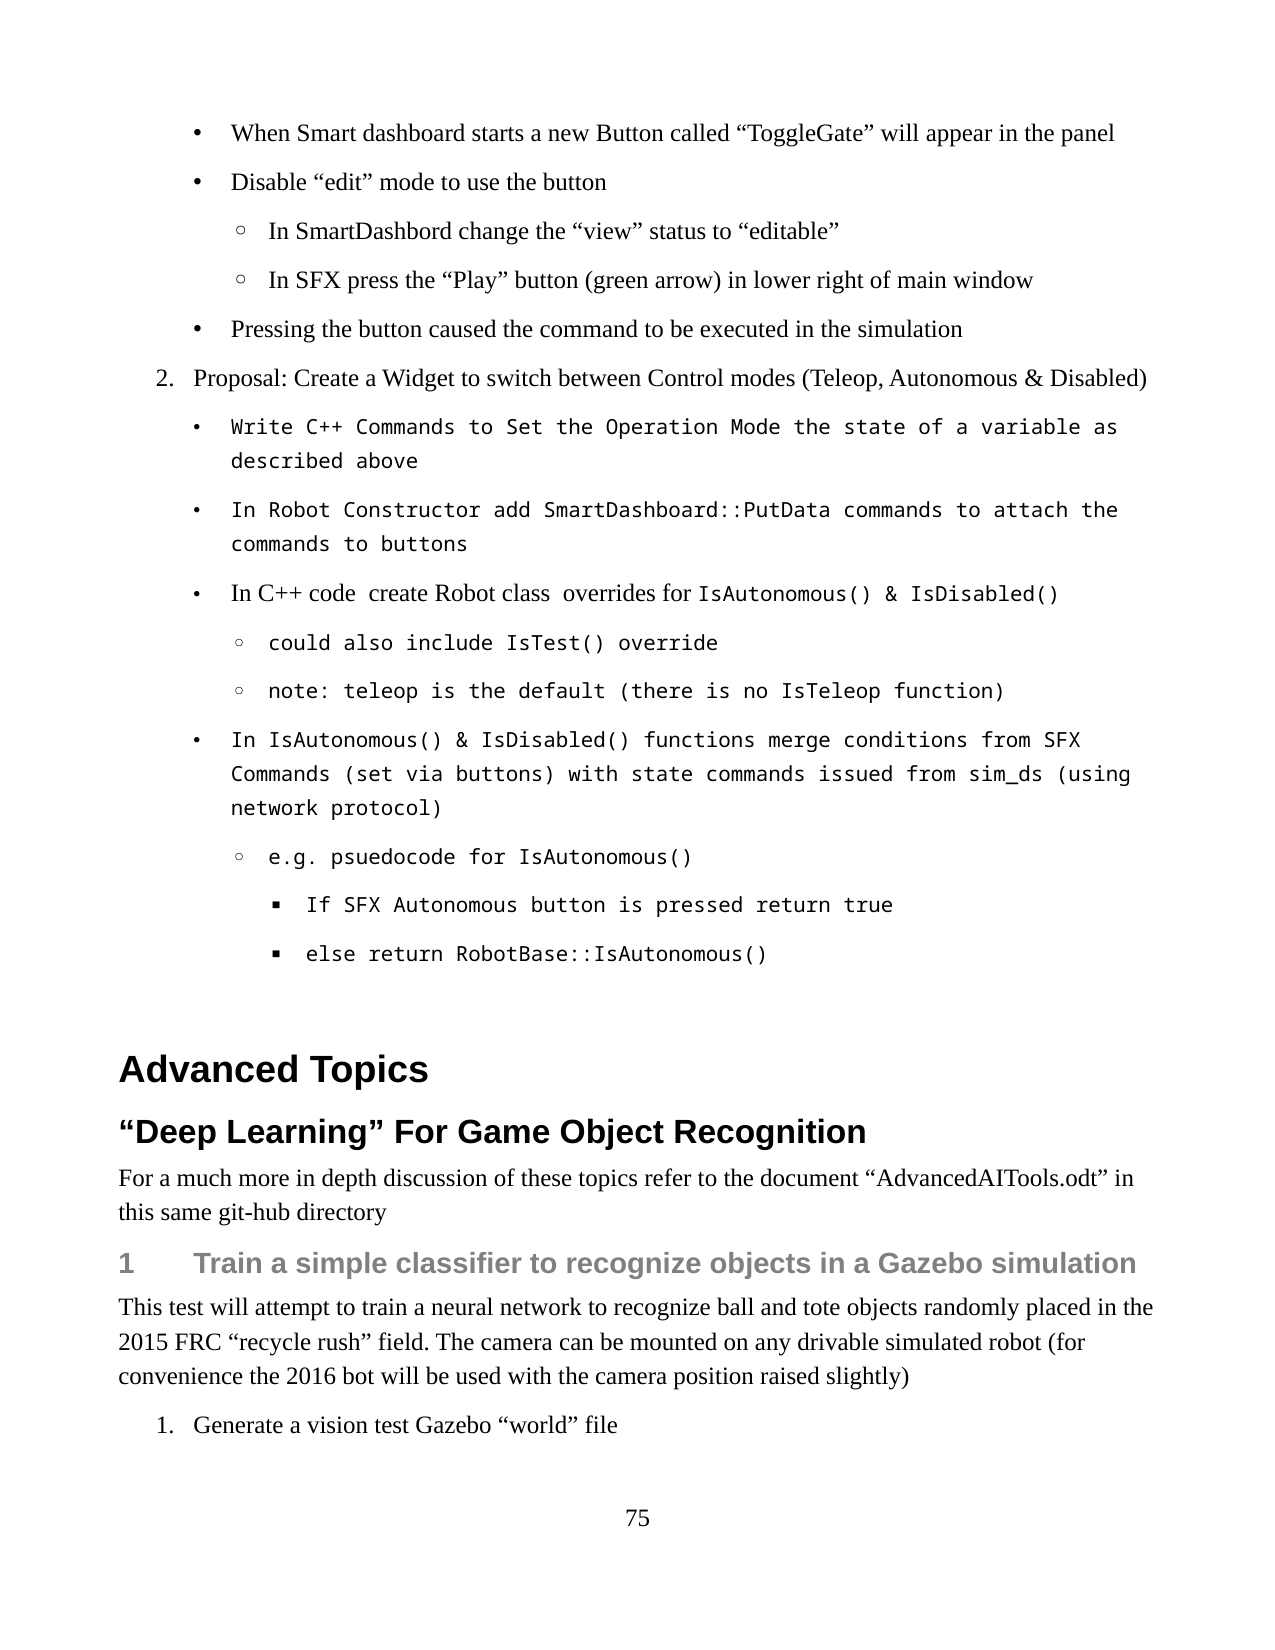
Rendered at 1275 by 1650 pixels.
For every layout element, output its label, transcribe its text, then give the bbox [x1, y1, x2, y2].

list In SmartDashbord change the “view” status to “editable” [231, 216, 1157, 245]
list In IsAutonomous() & IsDisabled() functions merge conditions from SFX Commands (set via buttons) with state commands issued from sim_ds (using network protocol) [193, 725, 1157, 822]
subtitle Train a simple classifier to recognize objects in a Gazebo simulation [118, 1246, 1157, 1280]
list Proposal: Create a Widget to switch between Control modes (Teleop, Autonomous & Disabled) [156, 363, 1157, 392]
list If SFX Autonomous button is pressed return true [268, 891, 1157, 919]
list When Smart dashboard starts a new Button called “ToggleGate” will appear in the panel [193, 118, 1157, 147]
list Pressing the button caused the command to be executed in the simulation [193, 314, 1157, 343]
list In Robot Constructor add SmartDashboard::PutData commands to attach the commands to buttons [193, 495, 1157, 558]
subtitle Advanced Topics [118, 1047, 1157, 1091]
list In C++ code create Robot class overrides for IsAutonomous() & IsDisabled() [193, 578, 1157, 607]
list could also include IsTest() override [231, 628, 1157, 656]
text This test will attempt to train a neural network to recognize ball and tote objects randomly placed in the 2015 FRC “recycle rush” field. The camera can be mounted on any drivable simulated robot (for convenience the 2016 bot will be used with the camera position raised slightly) [118, 1292, 1157, 1390]
list Write C++ Commands to Set the Operation Mode the state of a variable as described above [193, 412, 1157, 475]
list Generate a vision test Gazebo “world” file [156, 1411, 1157, 1439]
list else return RobotBase::IsAutonomous() [268, 939, 1157, 968]
list e.g. psuedocode for IsAutonomous() [231, 842, 1157, 870]
list Disable “edit” mode to use the button [193, 167, 1157, 196]
subtitle “Deep Learning” For Game Object Recognition [118, 1112, 1157, 1150]
list note: teleop is the default (there is no IsTeleop function) [231, 676, 1157, 705]
text For a much more in depth discussion of these topics refer to the document “AdvancedAITools.odt” in this same git-hub directory [118, 1163, 1157, 1226]
list In SFX press the “Play” button (green arrow) in lower right of main window [231, 265, 1157, 294]
